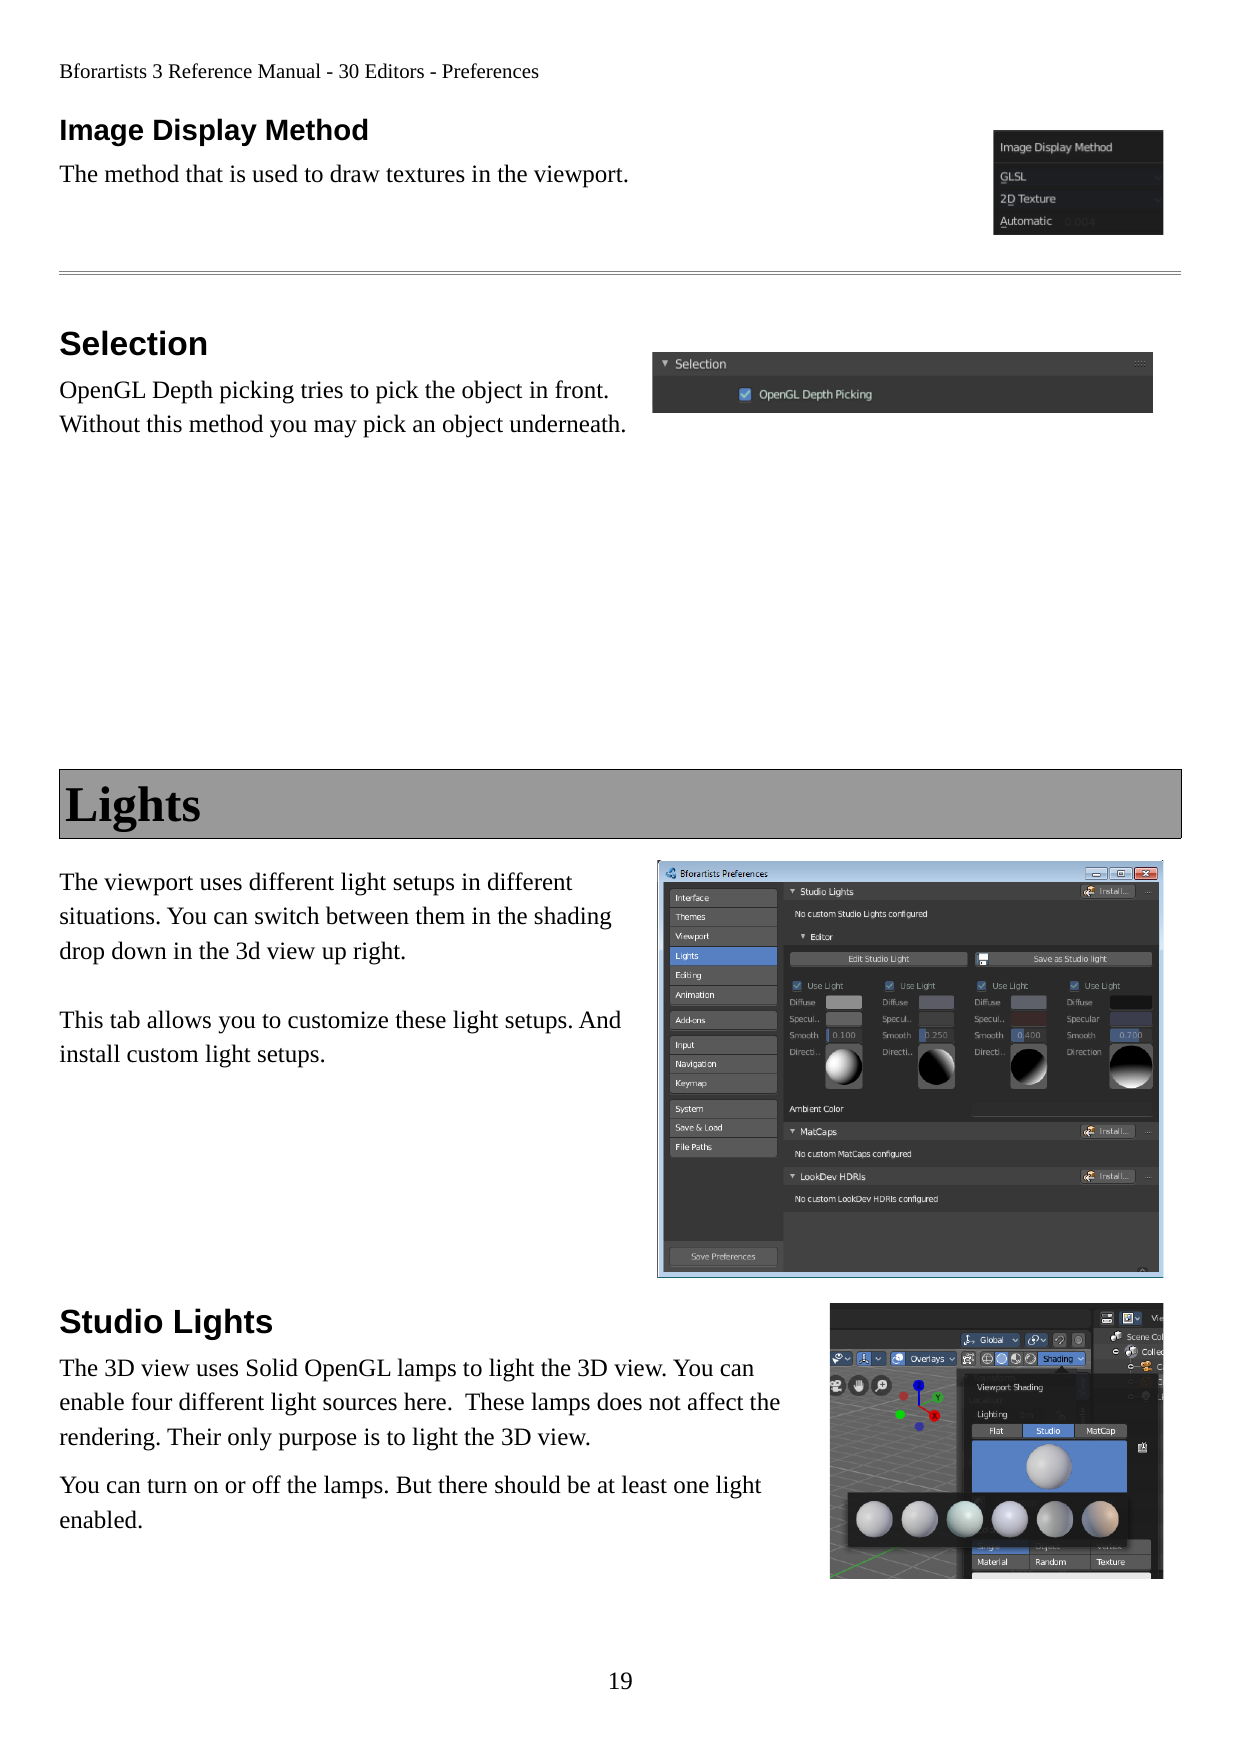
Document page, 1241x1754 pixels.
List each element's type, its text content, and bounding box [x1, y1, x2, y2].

text The 3D view uses Solid OpenGL lamps to light the 3D view. You can enable four different light sources here. These lamps does not affect the rendering. Their only purpose is to light the 3D view. [59, 1353, 829, 1450]
text This tab allows you to customize these light setups. And install custom light setups. [59, 1005, 657, 1068]
picture [993, 130, 1164, 235]
picture [652, 352, 1153, 413]
text You can turn on or off the lamps. But there should be at least one light enabled. [59, 1471, 829, 1534]
picture [657, 860, 1164, 1278]
subtitle Selection [59, 324, 1181, 363]
table_header Lights [60, 770, 1181, 838]
text The viewport uses different light setups in different situations. You can switch between them in the shading drop down in the 3d view up right. [59, 867, 657, 964]
subtitle Studio Lights [59, 1301, 1181, 1340]
picture [829, 1303, 1164, 1579]
text The method that is used to draw textures in the viewport. [59, 159, 993, 188]
subtitle Image Display Method [59, 113, 1181, 146]
text OpenGL Depth picking tries to pick the object in front. Without this method you may pick an object underneath. [59, 375, 1181, 438]
